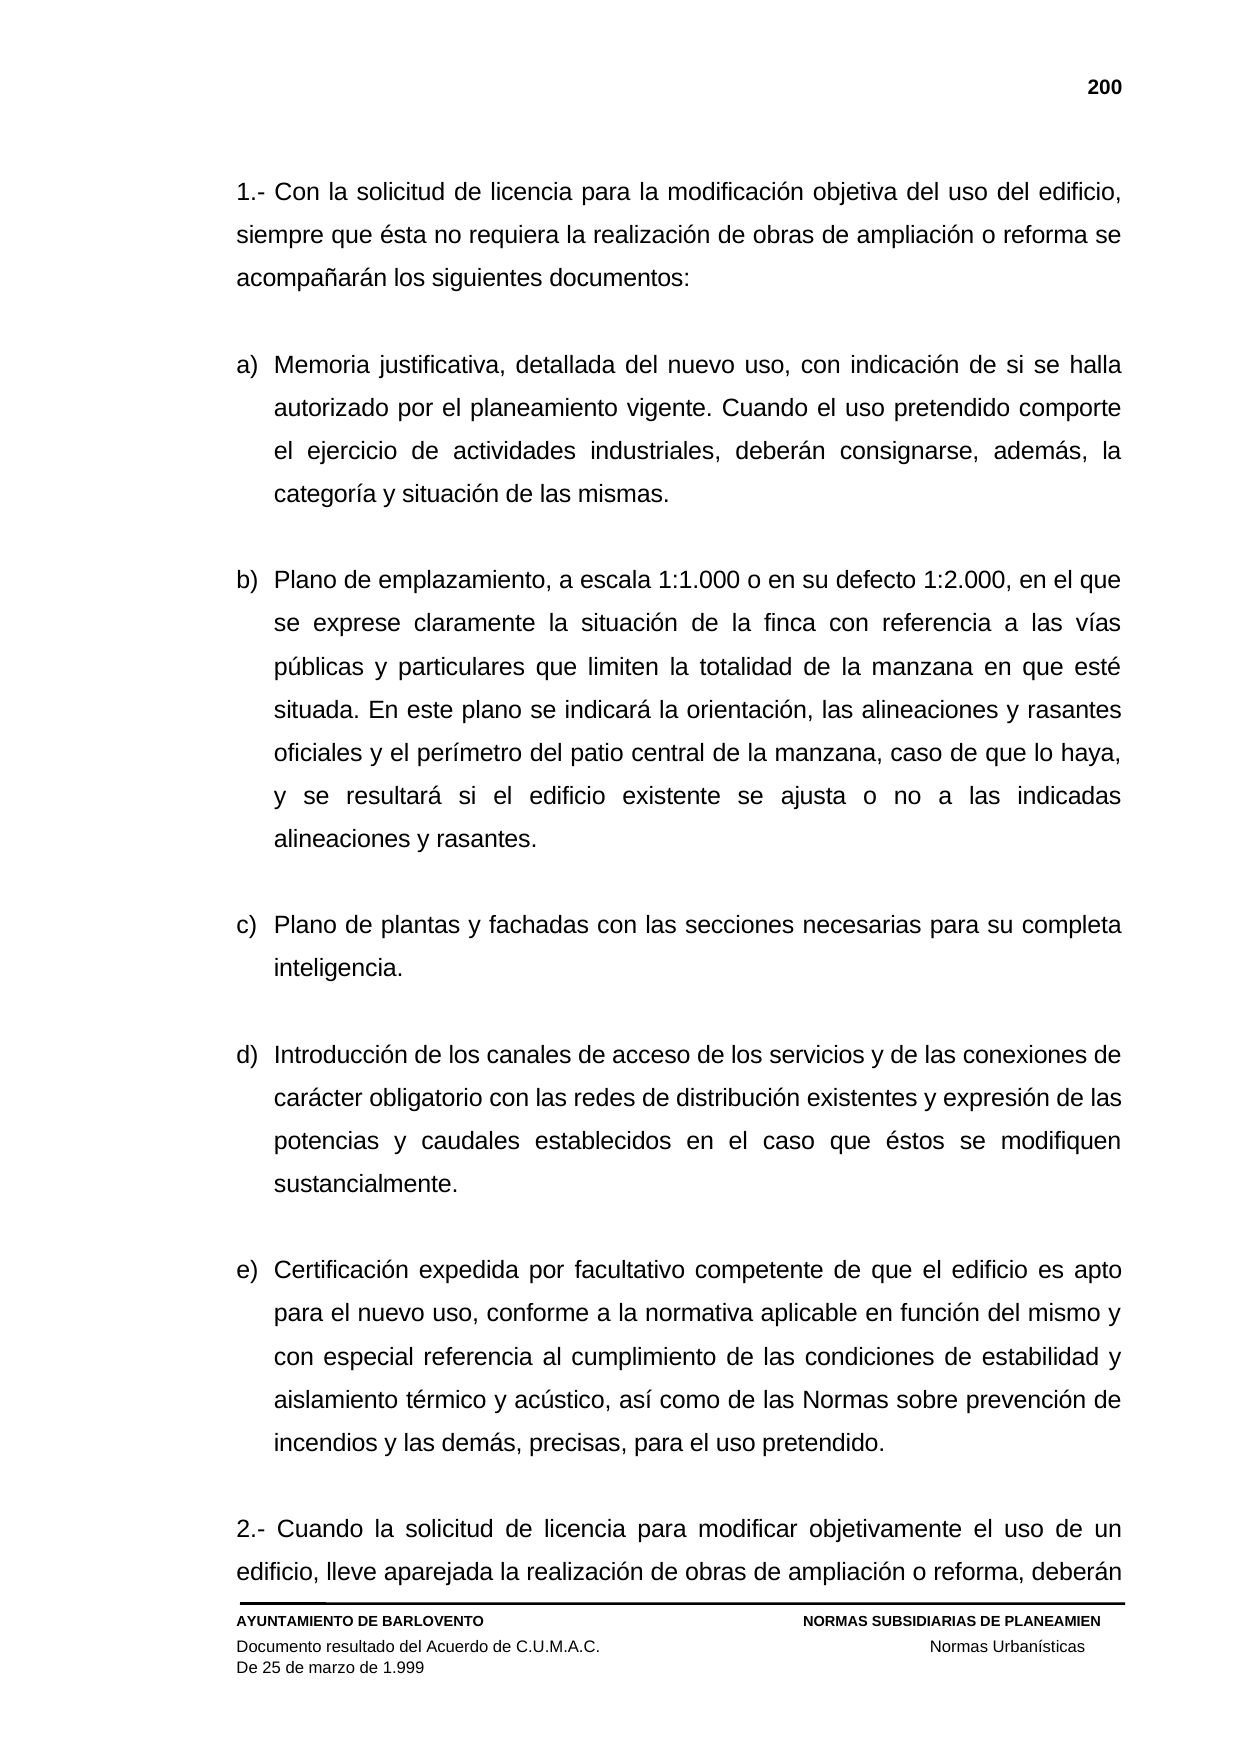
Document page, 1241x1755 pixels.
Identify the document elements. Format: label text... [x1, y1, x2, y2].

text 2.‑ Cuando la solicitud de licencia para modificar objetivamente el uso de un edificio, lleve aparejada la realización de obras de ampliación o reforma, deberán [236, 1514, 1122, 1586]
list Introducción de los canales de acceso de los servicios y de las conexiones de carácter obligatorio con las redes de distribución existentes y expresión de las potencias y caudales establecidos en el caso que éstos se modifiquen sustancialmente. [236, 1040, 1122, 1198]
list Certificación expedida por facultativo competente de que el edificio es apto para el nuevo uso, conforme a la normativa aplicable en función del mismo y con especial referencia al cumplimiento de las condiciones de estabilidad y aislamiento térmico y acústico, así como de las Normas sobre prevención de incendios y las demás, precisas, para el uso pretendido. [236, 1255, 1122, 1457]
text 1.‑ Con la solicitud de licencia para la modificación objetiva del uso del edificio, siempre que ésta no requiera la realización de obras de ampliación o reforma se acompañarán los siguientes documentos: [236, 177, 1122, 292]
list Plano de emplazamiento, a escala 1:1.000 o en su defecto 1:2.000, en el que se exprese claramente la situación de la finca con referencia a las vías públicas y particulares que limiten la totalidad de la manzana en que esté situada. En este plano se indicará la orientación, las alineaciones y rasantes oficiales y el perímetro del patio central de la manzana, caso de que lo haya, y se resultará si el edificio existente se ajusta o no a las indicadas alineaciones y rasantes. [236, 565, 1122, 853]
list Memoria justificativa, detallada del nuevo uso, con indicación de si se halla autorizado por el planeamiento vigente. Cuando el uso pretendido comporte el ejercicio de actividades industriales, deberán consignarse, además, la categoría y situación de las mismas. [236, 350, 1122, 508]
list Plano de plantas y fachadas con las secciones necesarias para su completa inteligencia. [236, 910, 1122, 982]
